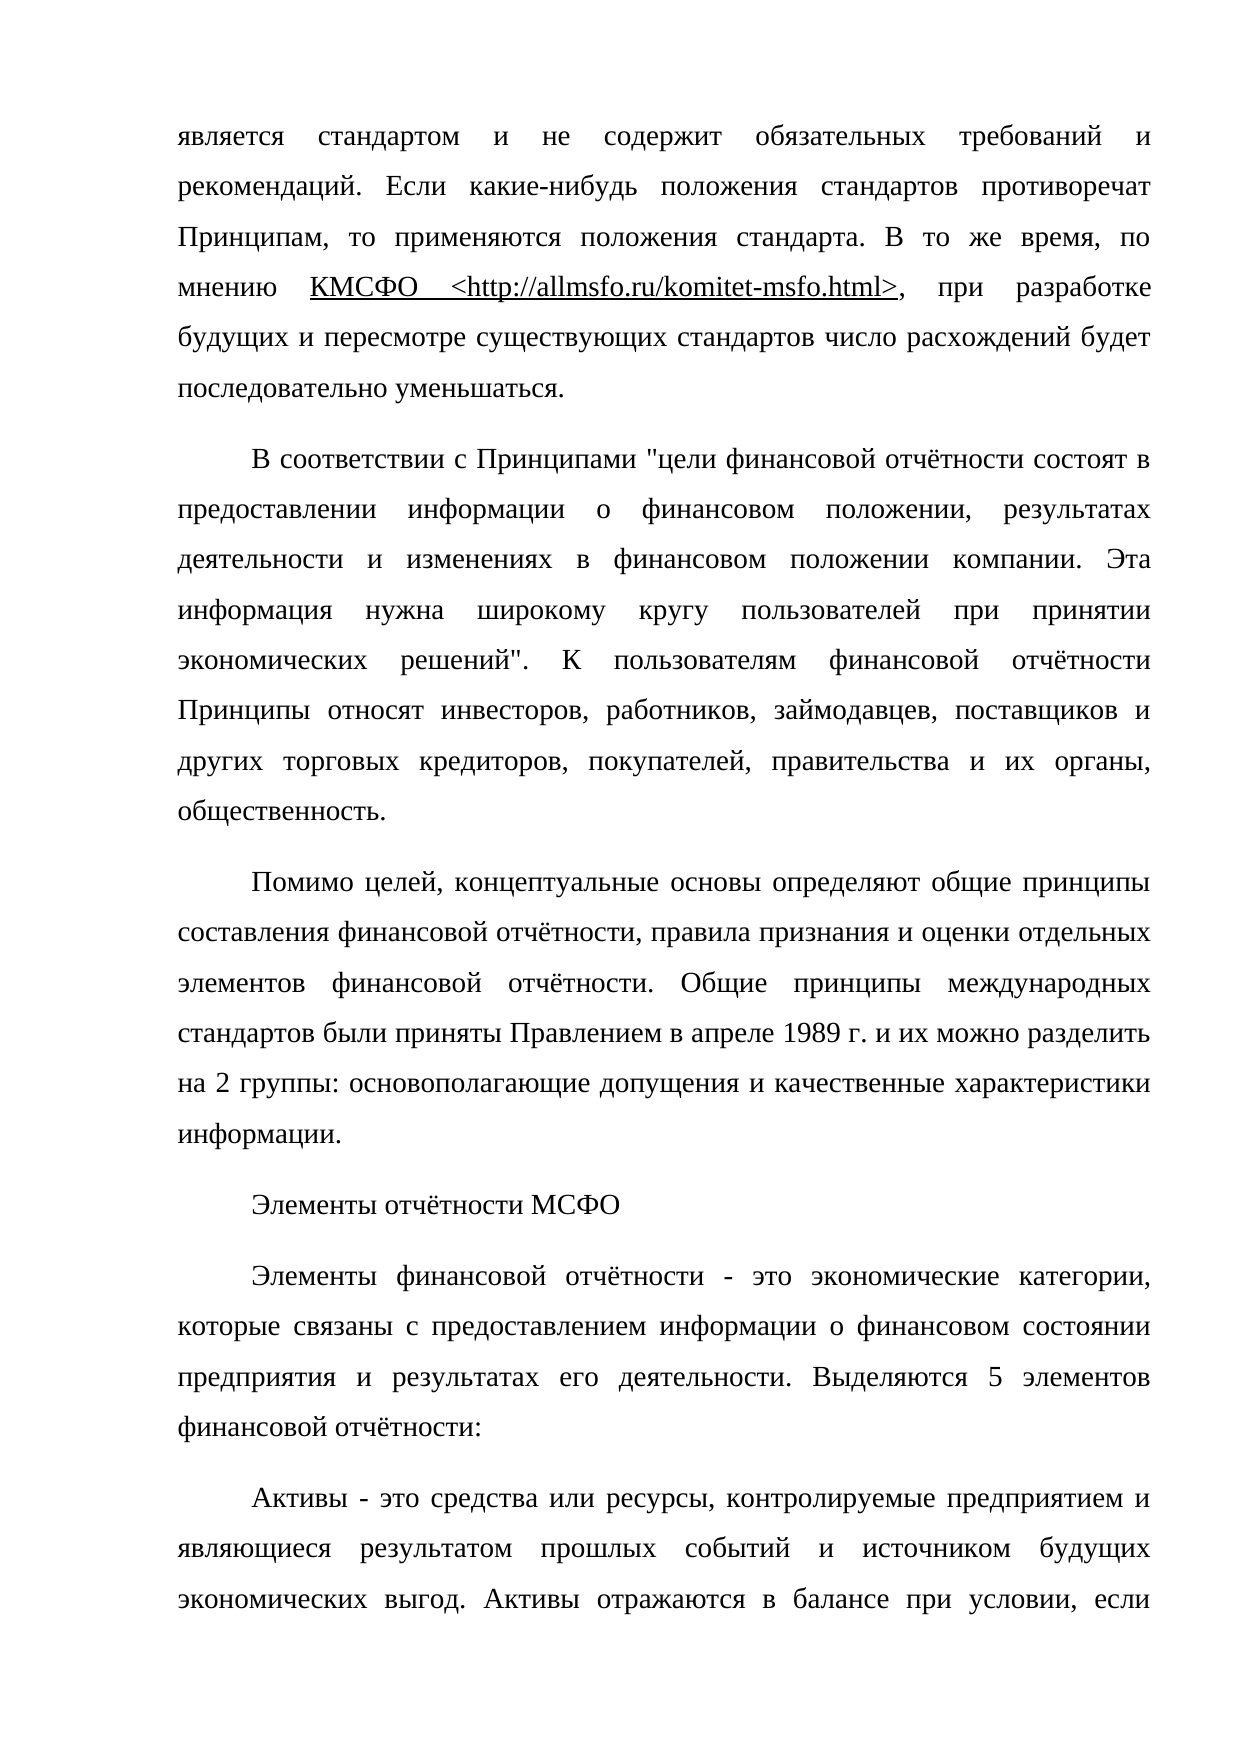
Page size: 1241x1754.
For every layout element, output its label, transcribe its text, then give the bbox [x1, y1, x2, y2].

text Помимо целей, концептуальные основы определяют общие принципы составления финансовой отчётности, правила признания и оценки отдельных элементов финансовой отчётности. Общие принципы международных стандартов были приняты Правлением в апреле 1989 г. и их можно разделить на 2 группы: основополагающие допущения и качественные характеристики информации. [177, 864, 1152, 1149]
text В соответствии с Принципами "цели финансовой отчётности состоят в предоставлении информации о финансовом положении, результатах деятельности и изменениях в финансовом положении компании. Эта информация нужна широкому кругу пользователей при принятии экономических решений". К пользователям финансовой отчётности Принципы относят инвесторов, работников, займодавцев, поставщиков и других торговых кредиторов, покупателей, правительства и их органы, общественность. [177, 441, 1152, 827]
text Элементы финансовой отчётности - это экономические категории, которые связаны с предоставлением информации о финансовом состоянии предприятия и результатах его деятельности. Выделяются 5 элементов финансовой отчётности: [177, 1258, 1152, 1442]
text является стандартом и не содержит обязательных требований и рекомендаций. Если какие-нибудь положения стандартов противоречат Принципам, то применяются положения стандарта. В то же время, по мнению КМСФО <http://allmsfo.ru/komitet-msfo.html>, при разработке будущих и пересмотре существующих стандартов число расхождений будет последовательно уменьшаться. [177, 118, 1152, 403]
text Активы - это средства или ресурсы, контролируемые предприятием и являющиеся результатом прошлых событий и источником будущих экономических выгод. Активы отражаются в балансе при условии, если [177, 1480, 1152, 1614]
text Элементы отчётности МСФО [177, 1187, 1152, 1220]
